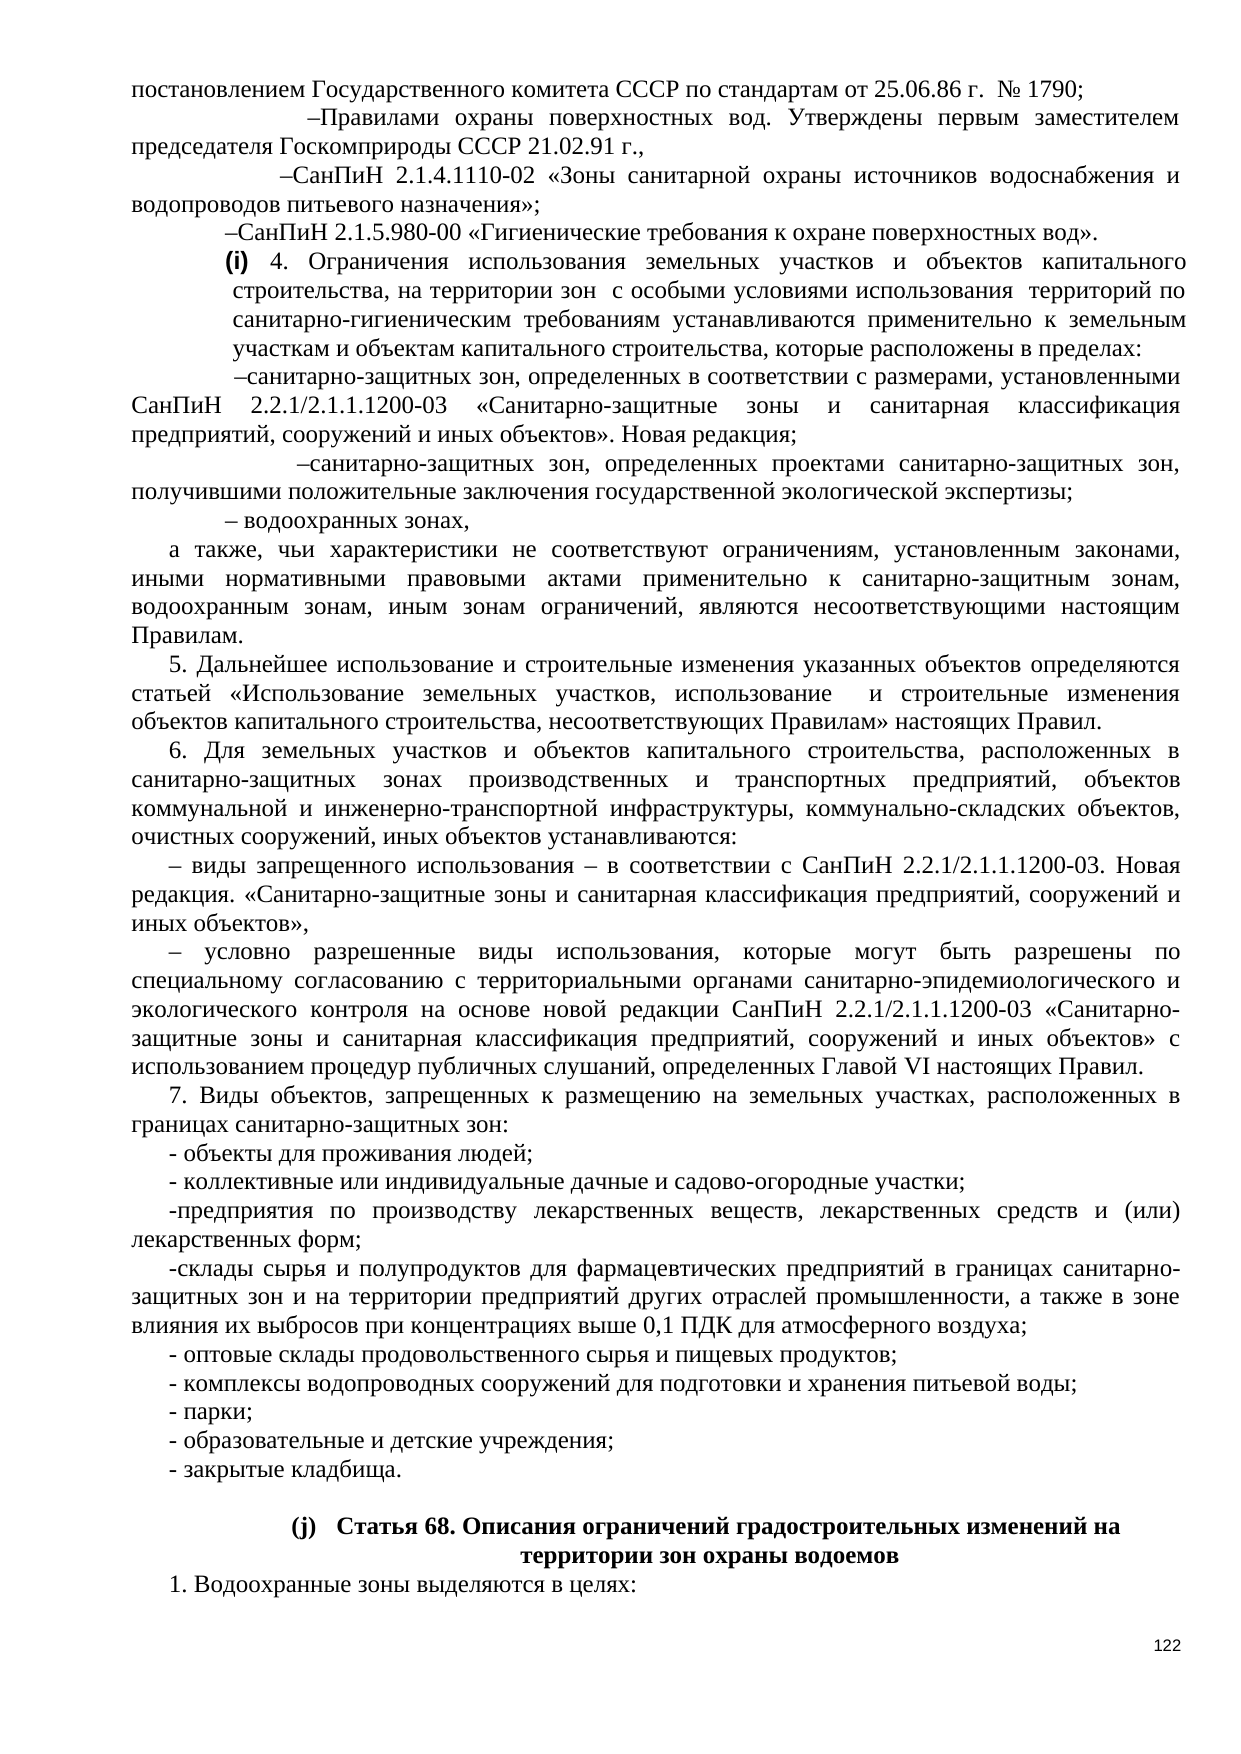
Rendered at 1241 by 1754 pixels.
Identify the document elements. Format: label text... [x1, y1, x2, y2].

text - оптовые склады продовольственного сырья и пищевых продуктов; [131, 1339, 1181, 1368]
text –Правилами охраны поверхностных вод. Утверждены первым заместителем председателя Госкомприроды СССР 21.02.91 г., [131, 102, 1181, 160]
text постановлением Государственного комитета СССР по стандартам от 25.06.86 г. № 1790; [131, 74, 1181, 102]
text 6. Для земельных участков и объектов капитального строительства, расположенных в санитарно-защитных зонах производственных и транспортных предприятий, объектов коммунальной и инженерно-транспортной инфраструктуры, коммунально-складских объектов, очистных сооружений, иных объектов устанавливаются: [131, 735, 1181, 850]
text 7. Виды объектов, запрещенных к размещению на земельных участках, расположенных в границах санитарно-защитных зон: [131, 1080, 1181, 1138]
text -предприятия по производству лекарственных веществ, лекарственных средств и (или) лекарственных форм; [131, 1195, 1181, 1253]
text –СанПиН 2.1.4.1110-02 «Зоны санитарной охраны источников водоснабжения и водопроводов питьевого назначения»; [131, 160, 1181, 217]
subtitle 4. Ограничения использования земельных участков и объектов капитального строительства, на территории зон с особыми условиями использования территорий по санитарно-гигиеническим требованиям устанавливаются применительно к земельным участкам и объектам капитального строительства, которые расположены в пределах: [187, 246, 1187, 361]
text –СанПиН 2.1.5.980-00 «Гигиенические требования к охране поверхностных вод». [131, 217, 1181, 246]
text -склады сырья и полупродуктов для фармацевтических предприятий в границах санитарно-защитных зон и на территории предприятий других отраслей промышленности, а также в зоне влияния их выбросов при концентрациях выше 0,1 ПДК для атмосферного воздуха; [131, 1253, 1181, 1339]
text - парки; [131, 1396, 1181, 1425]
text – условно разрешенные виды использования, которые могут быть разрешены по специальному согласованию с территориальными органами санитарно-эпидемиологического и экологического контроля на основе новой редакции СанПиН 2.2.1/2.1.1.1200-03 «Санитарно-защитные зоны и санитарная классификация предприятий, сооружений и иных объектов» с использованием процедур публичных слушаний, определенных Главой VI настоящих Правил. [131, 936, 1181, 1080]
text - закрытые кладбища. [131, 1454, 1181, 1483]
text а также, чьи характеристики не соответствуют ограничениям, установленным законами, иными нормативными правовыми актами применительно к санитарно-защитным зонам, водоохранным зонам, иным зонам ограничений, являются несоответствующими настоящим Правилам. [131, 534, 1181, 649]
text 1. Водоохранные зоны выделяются в целях: [131, 1569, 1181, 1598]
text - коллективные или индивидуальные дачные и садово-огородные участки; [131, 1166, 1181, 1195]
subtitle Статья 68. Описания ограничений градостроительных изменений на территории зон охраны водоемов [187, 1511, 1187, 1569]
text –санитарно-защитных зон, определенных проектами санитарно-защитных зон, получившими положительные заключения государственной экологической экспертизы; [131, 448, 1181, 505]
text - объекты для проживания людей; [131, 1138, 1181, 1166]
text - комплексы водопроводных сооружений для подготовки и хранения питьевой воды; [131, 1368, 1181, 1396]
text –санитарно-защитных зон, определенных в соответствии с размерами, установленными СанПиН 2.2.1/2.1.1.1200-03 «Санитарно-защитные зоны и санитарная классификация предприятий, сооружений и иных объектов». Новая редакция; [131, 361, 1181, 448]
text – виды запрещенного использования – в соответствии с СанПиН 2.2.1/2.1.1.1200-03. Новая редакция. «Санитарно-защитные зоны и санитарная классификация предприятий, сооружений и иных объектов», [131, 850, 1181, 936]
text – водоохранных зонах, [131, 505, 1181, 534]
text - образовательные и детские учреждения; [131, 1425, 1181, 1454]
text 5. Дальнейшее использование и строительные изменения указанных объектов определяются статьей «Использование земельных участков, использование и строительные изменения объектов капитального строительства, несоответствующих Правилам» настоящих Правил. [131, 649, 1181, 735]
